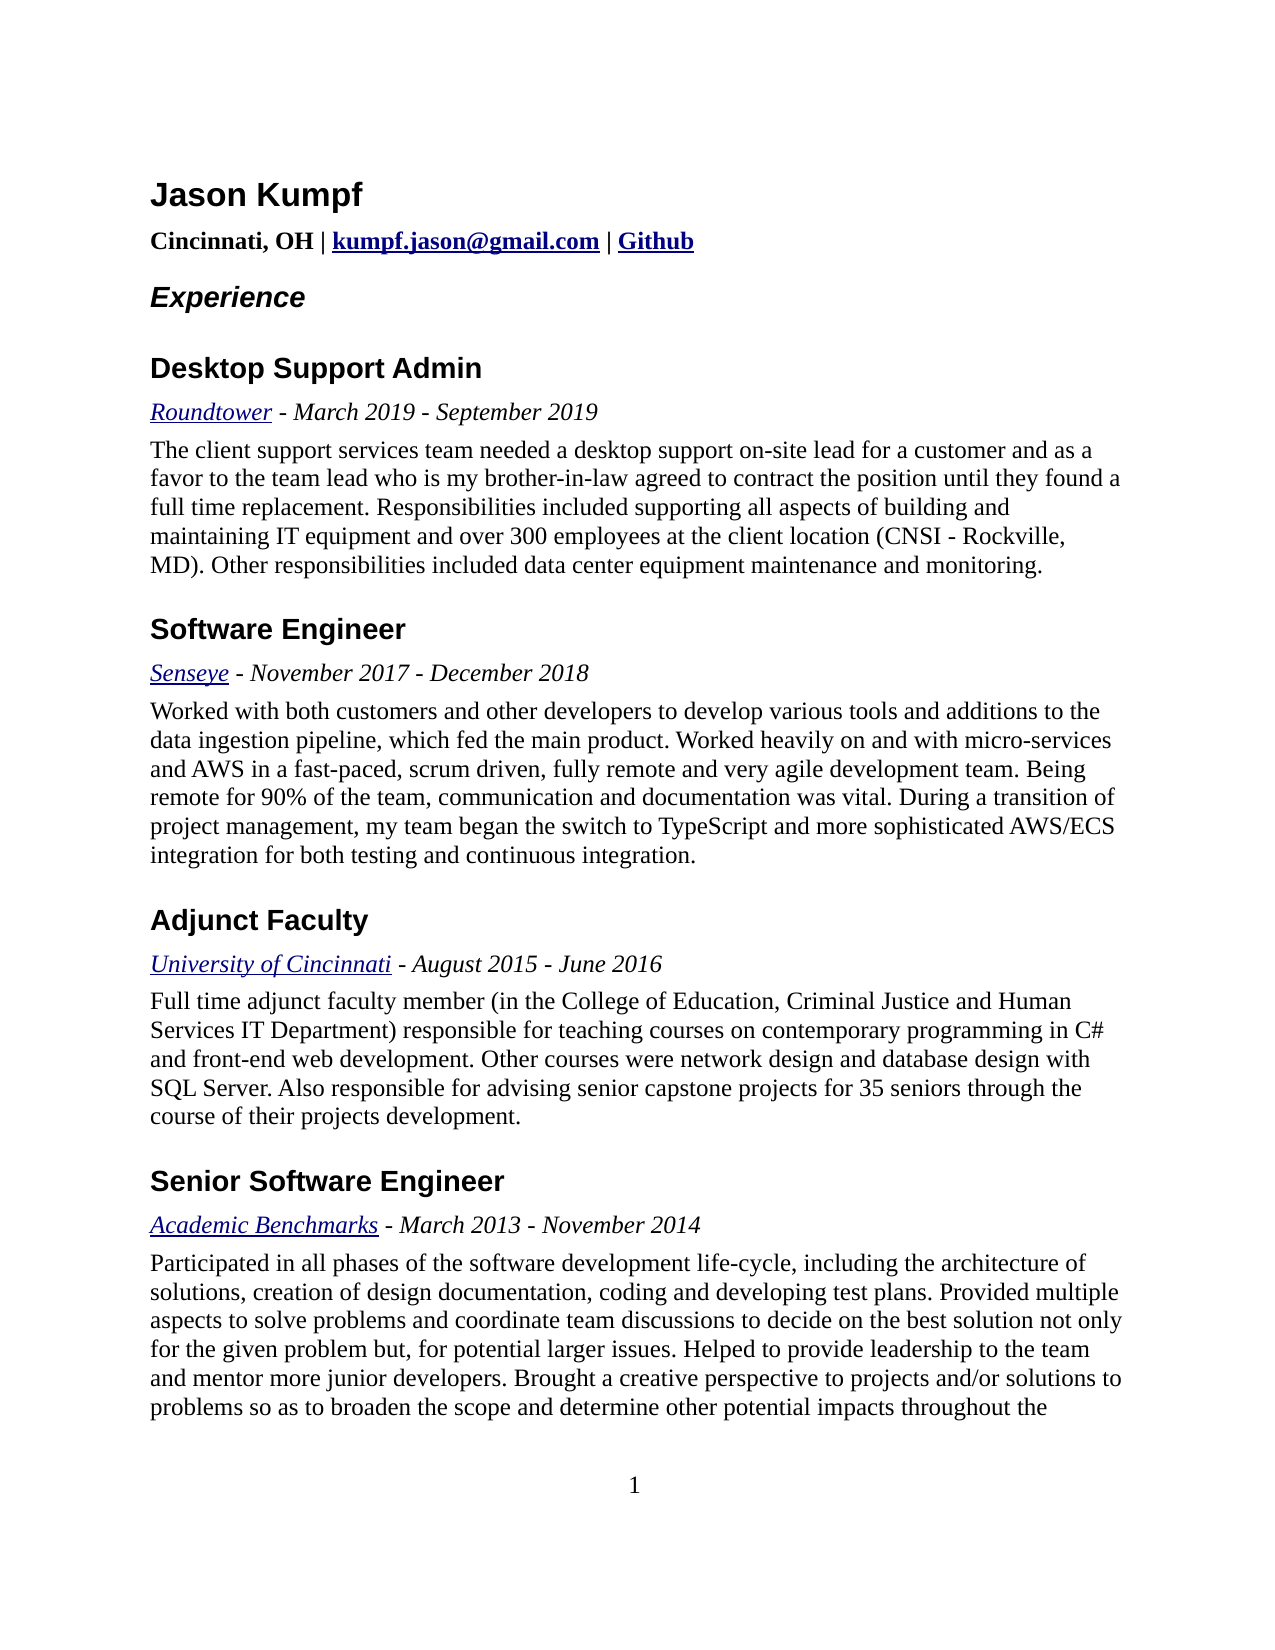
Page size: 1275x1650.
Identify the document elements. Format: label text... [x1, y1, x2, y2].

text Participated in all phases of the software development life-cycle, including the architecture of solutions, creation of design documentation, coding and developing test plans. Provided multiple aspects to solve problems and coordinate team discussions to decide on the best solution not only for the given problem but, for potential larger issues. Helped to provide leadership to the team and mentor more junior developers. Brought a creative perspective to projects and/or solutions to problems so as to broaden the scope and determine other potential impacts throughout the [150, 1248, 1125, 1420]
text Roundtower - March 2019 - September 2019 [150, 397, 1125, 426]
subtitle Desktop Support Admin [150, 351, 1125, 384]
text Worked with both customers and other developers to develop various tools and additions to the data ingestion pipeline, which fed the main product. Worked heavily on and with micro-services and AWS in a fast-paced, scrum driven, fully remote and very agile development team. Being remote for 90% of the team, communication and documentation was vital. During a transition of project management, my team began the switch to TypeScript and more sophisticated AWS/ECS integration for both testing and continuous integration. [150, 696, 1125, 869]
subtitle Software Engineer [150, 612, 1125, 646]
subtitle Senior Software Engineer [150, 1164, 1125, 1198]
text Academic Benchmarks - March 2013 - November 2014 [150, 1210, 1125, 1239]
subtitle Jason Kumpf [150, 175, 1125, 214]
subtitle Adjunct Faculty [150, 903, 1125, 936]
subtitle Experience [150, 280, 1125, 313]
text Full time adjunct faculty member (in the College of Education, Criminal Justice and Human Services IT Department) responsible for teaching courses on contemporary programming in C# and front-end web development. Other courses were network design and database design with SQL Server. Also responsible for advising senior capstone projects for 35 seniors through the course of their projects development. [150, 986, 1125, 1130]
text Cincinnati, OH | kumpf.jason@gmail.com | Github [150, 226, 1125, 255]
text The client support services team needed a desktop support on-site lead for a customer and as a favor to the team lead who is my brother-in-law agreed to contract the position until they found a full time replacement. Responsibilities included supporting all aspects of building and maintaining IT equipment and over 300 employees at the client location (CNSI - Rockville, MD). Other responsibilities included data center equipment maintenance and monitoring. [150, 435, 1125, 578]
text Senseye - November 2017 - December 2018 [150, 658, 1125, 687]
text University of Cincinnati - August 2015 - June 2016 [150, 949, 1125, 977]
